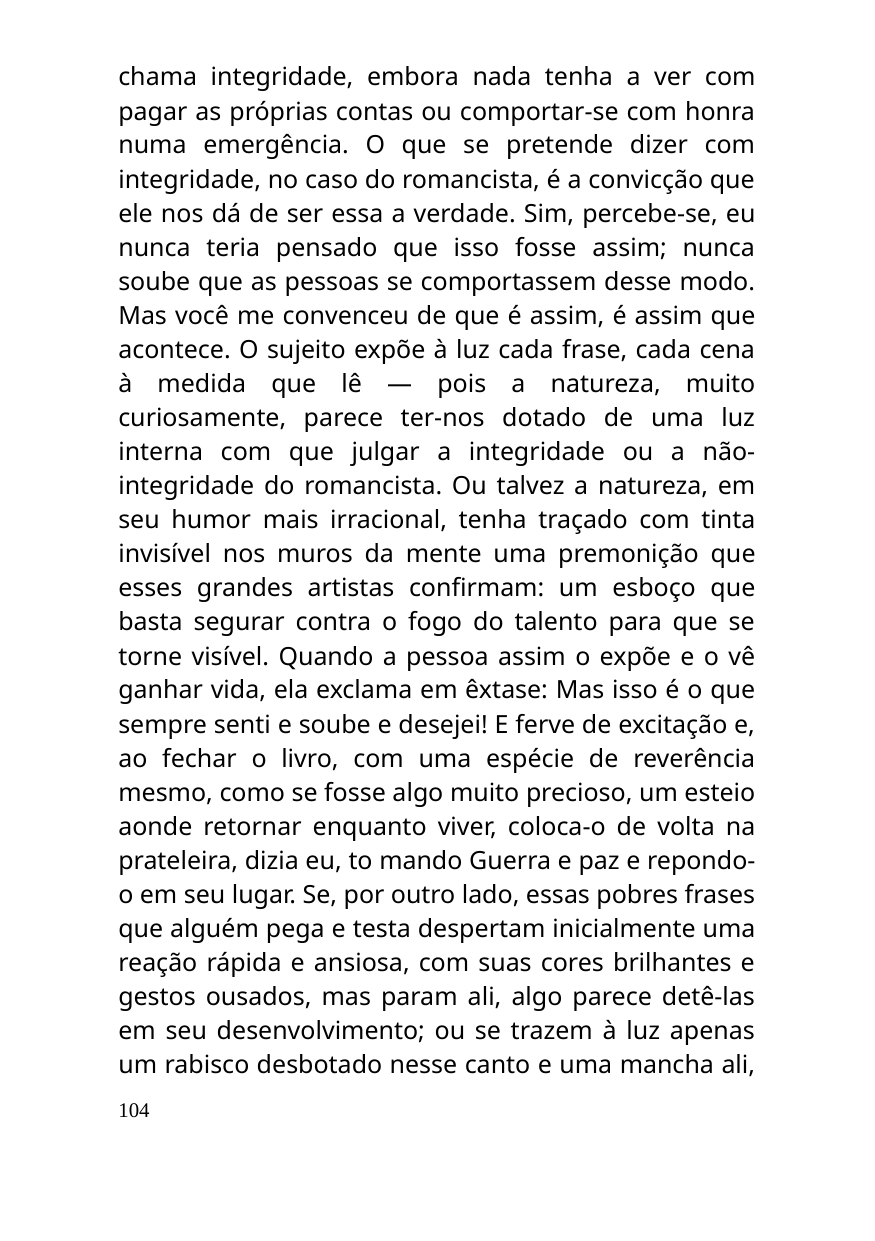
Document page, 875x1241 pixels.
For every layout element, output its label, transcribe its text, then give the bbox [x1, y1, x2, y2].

text chama integridade, embora nada tenha a ver com pagar as próprias contas ou comportar-se com honra numa emergência. O que se pretende dizer com integridade, no caso do romancista, é a convicção que ele nos dá de ser essa a verdade. Sim, percebe-se, eu nunca teria pensado que isso fosse assim; nunca soube que as pessoas se comportassem desse modo. Mas você me convenceu de que é assim, é assim que acontece. O sujeito expõe à luz cada frase, cada cena à medida que lê — pois a natureza, muito curiosamente, parece ter-nos dotado de uma luz interna com que julgar a integridade ou a não-integridade do romancista. Ou talvez a natureza, em seu humor mais irracional, tenha traçado com tinta invisível nos muros da mente uma premonição que esses grandes artistas confirmam: um esboço que basta segurar contra o fogo do talento para que se torne visível. Quando a pessoa assim o expõe e o vê ganhar vida, ela exclama em êxtase: Mas isso é o que sempre senti e soube e desejei! E ferve de excitação e, ao fechar o livro, com uma espécie de reverência mesmo, como se fosse algo muito precioso, um esteio aonde retornar enquanto viver, coloca-o de volta na prateleira, dizia eu, to mando Guerra e paz e repondo-o em seu lugar. Se, por outro lado, essas pobres frases que alguém pega e testa despertam inicialmente uma reação rápida e ansiosa, com suas cores brilhantes e gestos ousados, mas param ali, algo parece detê-las em seu desenvolvimento; ou se trazem à luz apenas um rabisco desbotado nesse canto e uma mancha ali, [118, 59, 756, 1081]
